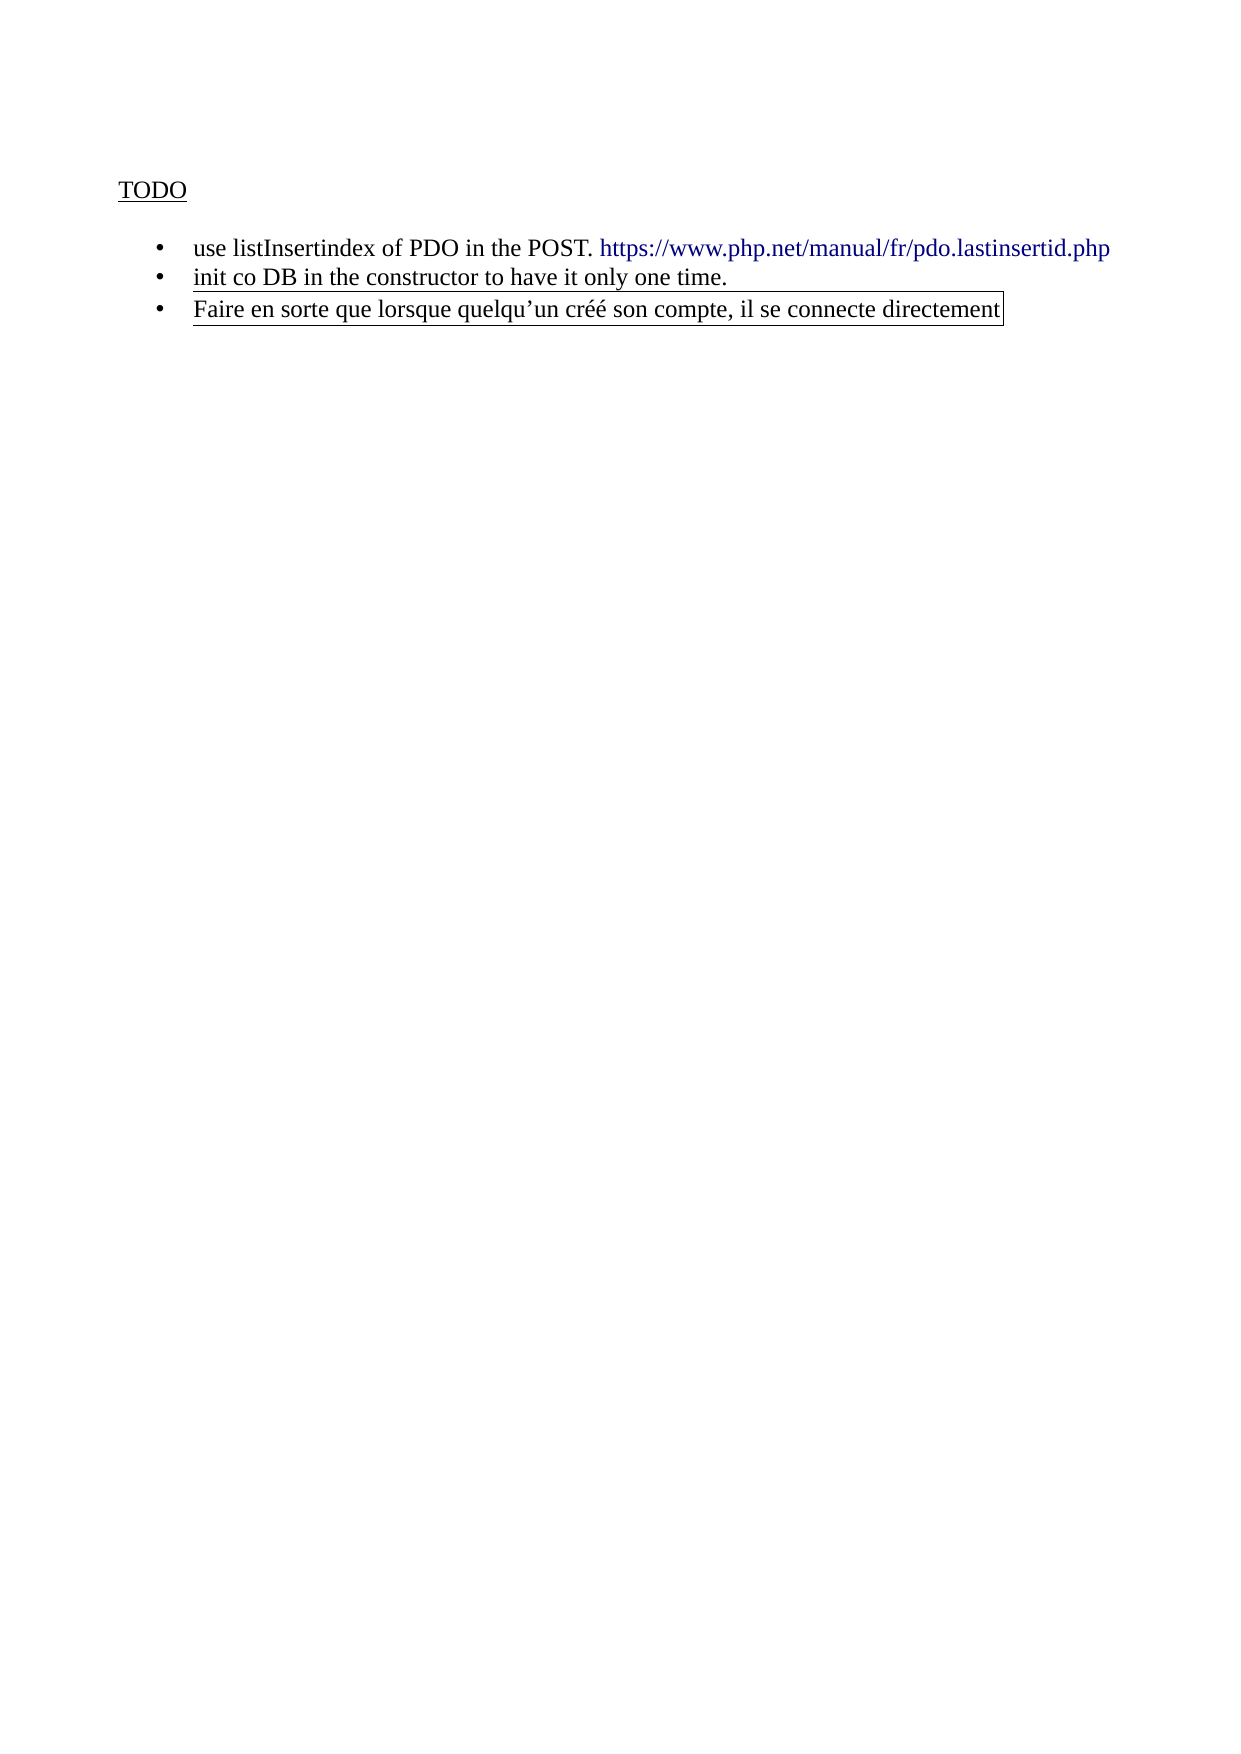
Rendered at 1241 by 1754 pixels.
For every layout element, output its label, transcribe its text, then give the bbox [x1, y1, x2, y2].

list [1004, 291, 1122, 325]
text TODO [118, 176, 1122, 204]
list use listInsertindex of PDO in the POST. https://www.php.net/manual/fr/pdo.lastinsertid.php [156, 233, 1122, 262]
list Faire en sorte que lorsque quelqu’un créé son compte, il se connecte directement [156, 291, 1003, 325]
list init co DB in the constructor to have it only one time. [156, 262, 1122, 291]
